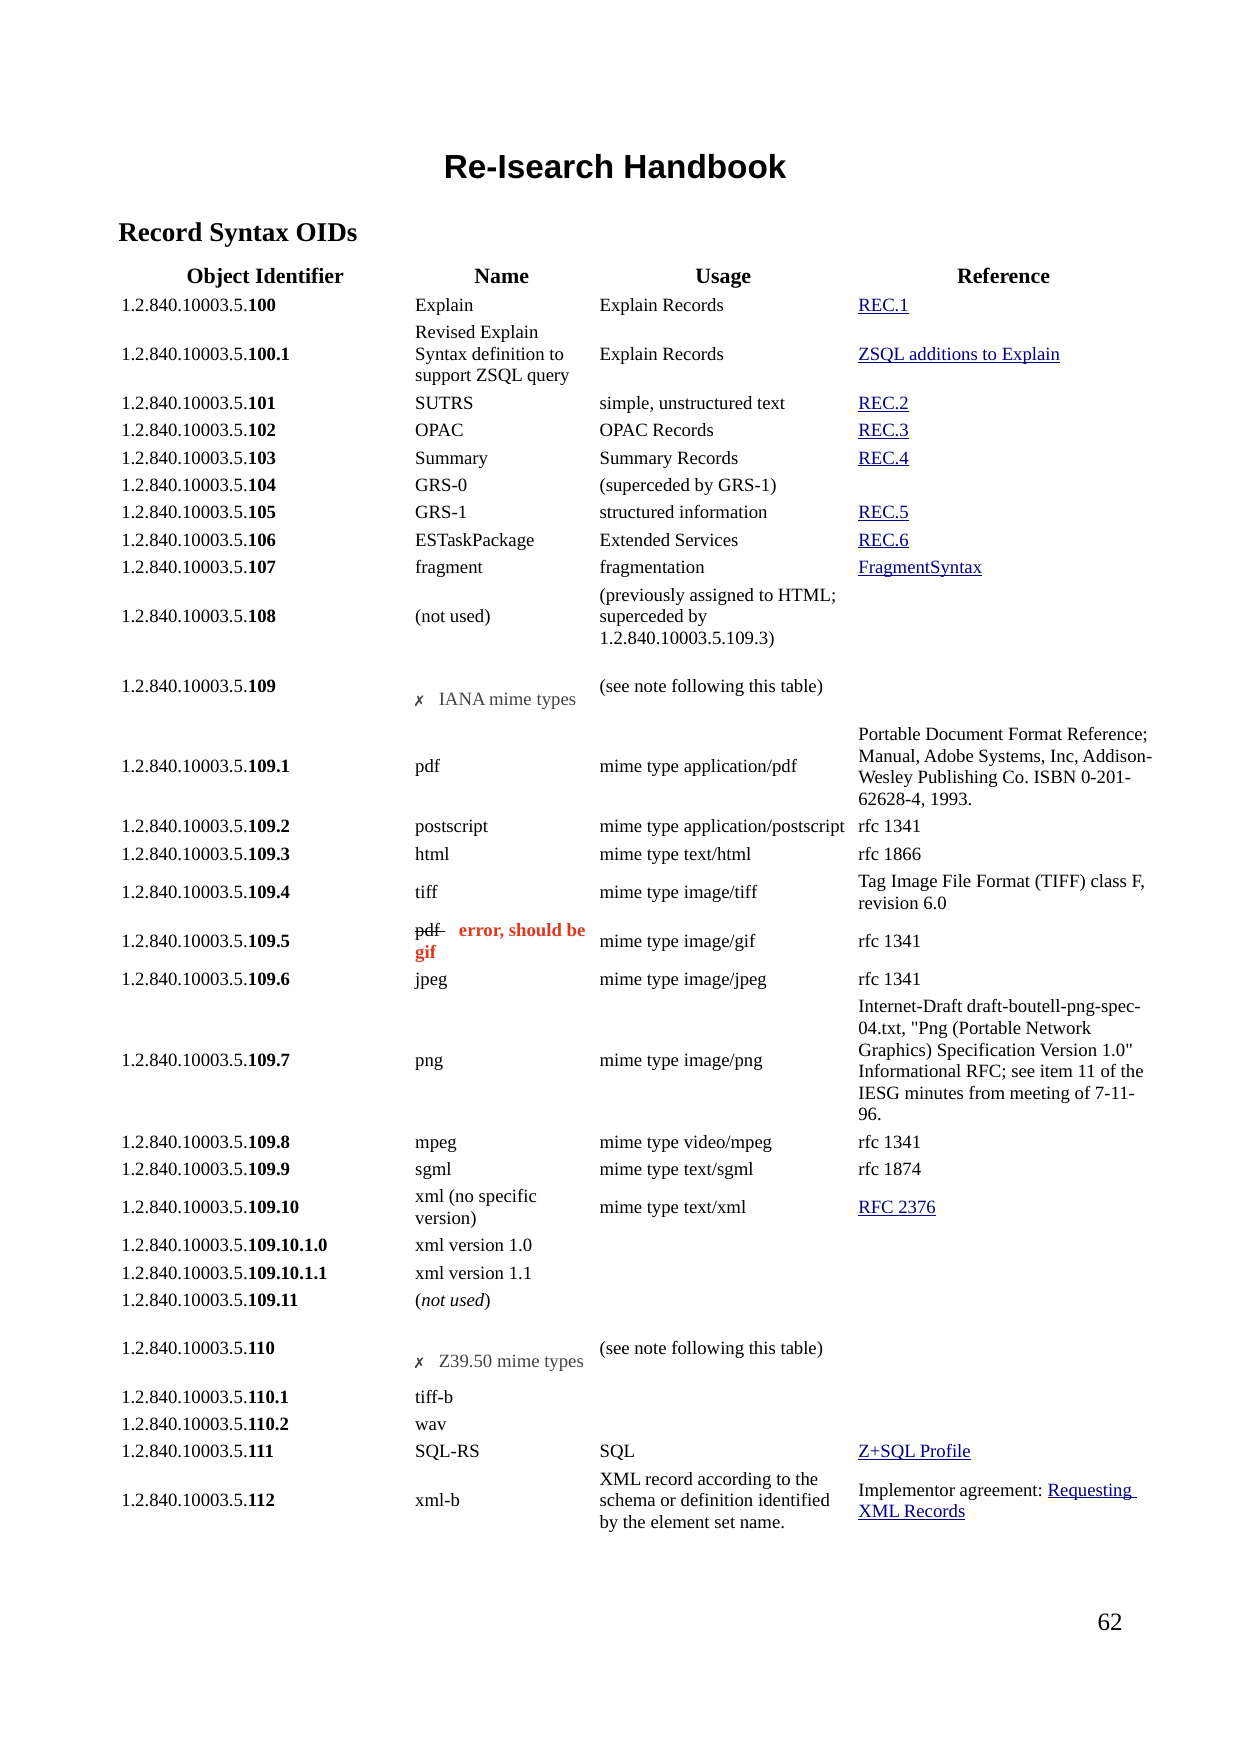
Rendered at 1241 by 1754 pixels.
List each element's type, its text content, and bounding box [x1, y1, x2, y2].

table_cell mime type application/postscript [596, 812, 855, 840]
table_cell 1.2.840.10003.5.110 [118, 1314, 412, 1383]
table_cell ZSQL additions to Explain [855, 318, 1157, 389]
table_cell mime type image/tiff [596, 867, 855, 916]
table_cell 1.2.840.10003.5.109.2 [118, 812, 412, 840]
table_cell 1.2.840.10003.5.110.1 [118, 1383, 412, 1410]
table_cell [596, 1286, 855, 1313]
table_cell REC.2 [855, 389, 1157, 416]
table_cell postscript [412, 812, 596, 840]
table_cell SUTRS [412, 389, 596, 416]
table_cell 1.2.840.10003.5.111 [118, 1438, 412, 1465]
table_cell REC.1 [855, 291, 1157, 318]
table_cell html [412, 840, 596, 867]
table_cell Explain Records [596, 291, 855, 318]
table_cell GRS-1 [412, 499, 596, 526]
table_cell simple, unstructured text [596, 389, 855, 416]
table_cell 1.2.840.10003.5.108 [118, 581, 412, 651]
table_cell Z+SQL Profile [855, 1438, 1157, 1465]
table_cell mime type text/xml [596, 1183, 855, 1231]
table_cell fragment [412, 553, 596, 581]
table_cell [855, 1231, 1157, 1259]
table_cell [596, 1410, 855, 1437]
table_cell 1.2.840.10003.5.109.9 [118, 1155, 412, 1182]
table_cell [855, 581, 1157, 651]
table_cell 1.2.840.10003.5.109.10 [118, 1183, 412, 1231]
table_cell [596, 1231, 855, 1259]
table_cell [855, 651, 1157, 720]
table_cell 1.2.840.10003.5.109 [118, 651, 412, 720]
table_cell RFC 2376 [855, 1183, 1157, 1231]
table_cell xml version 1.0 [412, 1231, 596, 1259]
table_header Usage [596, 260, 855, 291]
table_cell mime type video/mpeg [596, 1128, 855, 1155]
table_cell wav [412, 1410, 596, 1437]
table_cell Summary [412, 444, 596, 471]
table_cell Explain Records [596, 318, 855, 389]
table_cell REC.3 [855, 416, 1157, 444]
table_cell IANA mime types [412, 651, 596, 720]
table_cell 1.2.840.10003.5.106 [118, 526, 412, 553]
table_cell rfc 1341 [855, 916, 1157, 965]
table_cell (previously assigned to HTML; superceded by 1.2.840.10003.5.109.3) [596, 581, 855, 651]
table_cell 1.2.840.10003.5.102 [118, 416, 412, 444]
table_cell mime type image/jpeg [596, 965, 855, 992]
table_cell [855, 471, 1157, 498]
table_cell 1.2.840.10003.5.109.1 [118, 720, 412, 812]
table_cell 1.2.840.10003.5.109.8 [118, 1128, 412, 1155]
table_cell pdf [412, 720, 596, 812]
table_cell 1.2.840.10003.5.109.10.1.1 [118, 1259, 412, 1286]
table_cell png [412, 993, 596, 1128]
table_cell SQL [596, 1438, 855, 1465]
table_cell GRS-0 [412, 471, 596, 498]
table_cell Tag Image File Format (TIFF) class F, revision 6.0 [855, 867, 1157, 916]
table_cell OPAC Records [596, 416, 855, 444]
table_cell [855, 1314, 1157, 1383]
table_cell SQL-RS [412, 1438, 596, 1465]
table_cell REC.6 [855, 526, 1157, 553]
table_cell mime type text/sgml [596, 1155, 855, 1182]
table_header Reference [855, 260, 1157, 291]
table_cell [855, 1286, 1157, 1313]
table_cell pdf error, should be gif [412, 916, 596, 965]
table_cell mime type text/html [596, 840, 855, 867]
table_cell structured information [596, 499, 855, 526]
table_cell mpeg [412, 1128, 596, 1155]
table_cell tiff [412, 867, 596, 916]
table_cell rfc 1866 [855, 840, 1157, 867]
table_cell 1.2.840.10003.5.109.10.1.0 [118, 1231, 412, 1259]
table_header Name [412, 260, 596, 291]
table_cell 1.2.840.10003.5.109.6 [118, 965, 412, 992]
table_cell Portable Document Format Reference; Manual, Adobe Systems, Inc, Addison-Wesley Publishing Co. ISBN 0-201-62628-4, 1993. [855, 720, 1157, 812]
table_cell [596, 1259, 855, 1286]
table_cell OPAC [412, 416, 596, 444]
table_header Object Identifier [118, 260, 412, 291]
table_cell Explain [412, 291, 596, 318]
table_cell [596, 1383, 855, 1410]
table_cell sgml [412, 1155, 596, 1182]
table_cell 1.2.840.10003.5.104 [118, 471, 412, 498]
table_cell Extended Services [596, 526, 855, 553]
table_cell Internet-Draft draft-boutell-png-spec-04.txt, "Png (Portable Network Graphics) Specification Version 1.0" Informational RFC; see item 11 of the IESG minutes from meeting of 7-11-96. [855, 993, 1157, 1128]
table_cell xml (no specific version) [412, 1183, 596, 1231]
table_cell jpeg [412, 965, 596, 992]
table_cell 1.2.840.10003.5.101 [118, 389, 412, 416]
table_cell [855, 1383, 1157, 1410]
table_cell FragmentSyntax [855, 553, 1157, 581]
table_cell mime type image/png [596, 993, 855, 1128]
table_cell (superceded by GRS-1) [596, 471, 855, 498]
table_cell [855, 1410, 1157, 1437]
table_cell mime type image/gif [596, 916, 855, 965]
table_cell REC.4 [855, 444, 1157, 471]
table_cell 1.2.840.10003.5.110.2 [118, 1410, 412, 1437]
table_cell Implementor agreement: Requesting XML Records [855, 1465, 1157, 1535]
table_cell mime type application/pdf [596, 720, 855, 812]
table_cell Z39.50 mime types [412, 1314, 596, 1383]
table_cell XML record according to the schema or definition identified by the element set name. [596, 1465, 855, 1535]
table_cell (see note following this table) [596, 1314, 855, 1383]
table_cell 1.2.840.10003.5.100.1 [118, 318, 412, 389]
table_cell 1.2.840.10003.5.105 [118, 499, 412, 526]
table_cell 1.2.840.10003.5.112 [118, 1465, 412, 1535]
table_cell [855, 1259, 1157, 1286]
table_cell xml-b [412, 1465, 596, 1535]
table_cell rfc 1341 [855, 1128, 1157, 1155]
table_cell (not used) [412, 1286, 596, 1313]
table_cell 1.2.840.10003.5.103 [118, 444, 412, 471]
table_cell 1.2.840.10003.5.109.7 [118, 993, 412, 1128]
table_cell 1.2.840.10003.5.109.3 [118, 840, 412, 867]
table_cell 1.2.840.10003.5.107 [118, 553, 412, 581]
table_cell fragmentation [596, 553, 855, 581]
table_cell rfc 1341 [855, 965, 1157, 992]
table_cell Summary Records [596, 444, 855, 471]
table_cell 1.2.840.10003.5.100 [118, 291, 412, 318]
table_cell tiff-b [412, 1383, 596, 1410]
table_cell 1.2.840.10003.5.109.5 [118, 916, 412, 965]
table_cell rfc 1341 [855, 812, 1157, 840]
table_cell ESTaskPackage [412, 526, 596, 553]
table_cell (not used) [412, 581, 596, 651]
table_cell rfc 1874 [855, 1155, 1157, 1182]
table_cell (see note following this table) [596, 651, 855, 720]
table_cell 1.2.840.10003.5.109.11 [118, 1286, 412, 1313]
table_cell 1.2.840.10003.5.109.4 [118, 867, 412, 916]
table_cell REC.5 [855, 499, 1157, 526]
subtitle Record Syntax OIDs [118, 216, 1122, 247]
table_cell Revised Explain Syntax definition to support ZSQL query [412, 318, 596, 389]
table_cell xml version 1.1 [412, 1259, 596, 1286]
